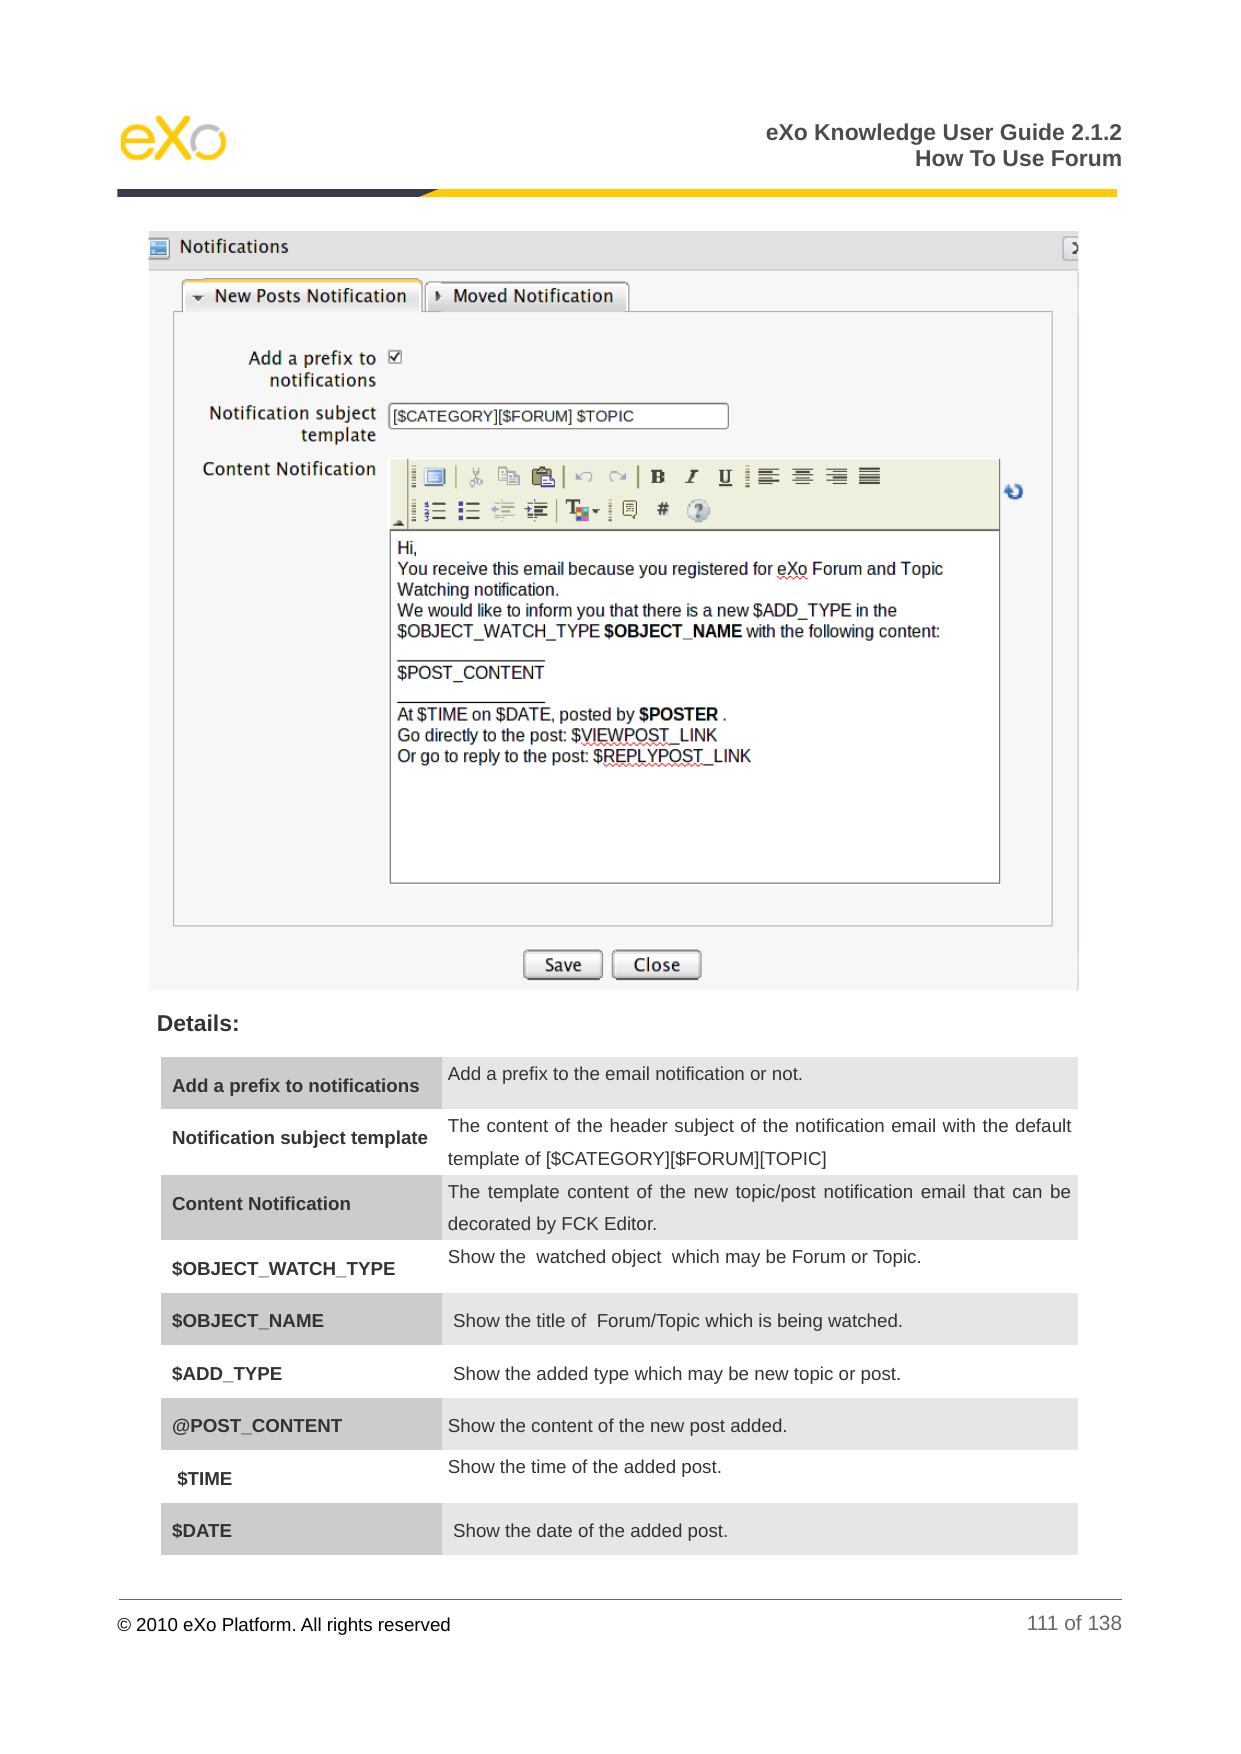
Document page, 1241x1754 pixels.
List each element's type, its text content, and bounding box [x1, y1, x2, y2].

table_cell The content of the header subject of the notification email with the default template of [$CATEGORY][$FORUM][TOPIC] [442, 1110, 1078, 1175]
table_cell $OBJECT_WATCH_TYPE [161, 1240, 442, 1293]
table_cell Show the watched object which may be Forum or Topic. [442, 1240, 1078, 1293]
picture [148, 231, 1079, 990]
table_cell Notification subject template [161, 1110, 442, 1175]
table_header Add a prefix to the email notification or not. [442, 1057, 1078, 1109]
table_cell Show the time of the added post. [442, 1450, 1078, 1503]
table_cell Show the added type which may be new topic or post. [442, 1345, 1078, 1398]
table_cell @POST_CONTENT [161, 1398, 442, 1450]
table_cell The template content of the new topic/post notification email that can be decorated by FCK Editor. [442, 1175, 1078, 1240]
table_cell Content Notification [161, 1175, 442, 1240]
table_header Add a prefix to notifications [161, 1057, 442, 1109]
table_cell Show the date of the added post. [442, 1503, 1078, 1555]
table_cell Show the title of Forum/Topic which is being watched. [442, 1293, 1078, 1345]
table_cell $DATE [161, 1503, 442, 1555]
table_cell Show the content of the new post added. [442, 1398, 1078, 1450]
picture [117, 189, 1118, 197]
table_cell $TIME [161, 1450, 442, 1503]
picture [120, 115, 227, 161]
table_cell $ADD_TYPE [161, 1345, 442, 1398]
text Details: [118, 223, 1122, 1036]
table_cell $OBJECT_NAME [161, 1293, 442, 1345]
